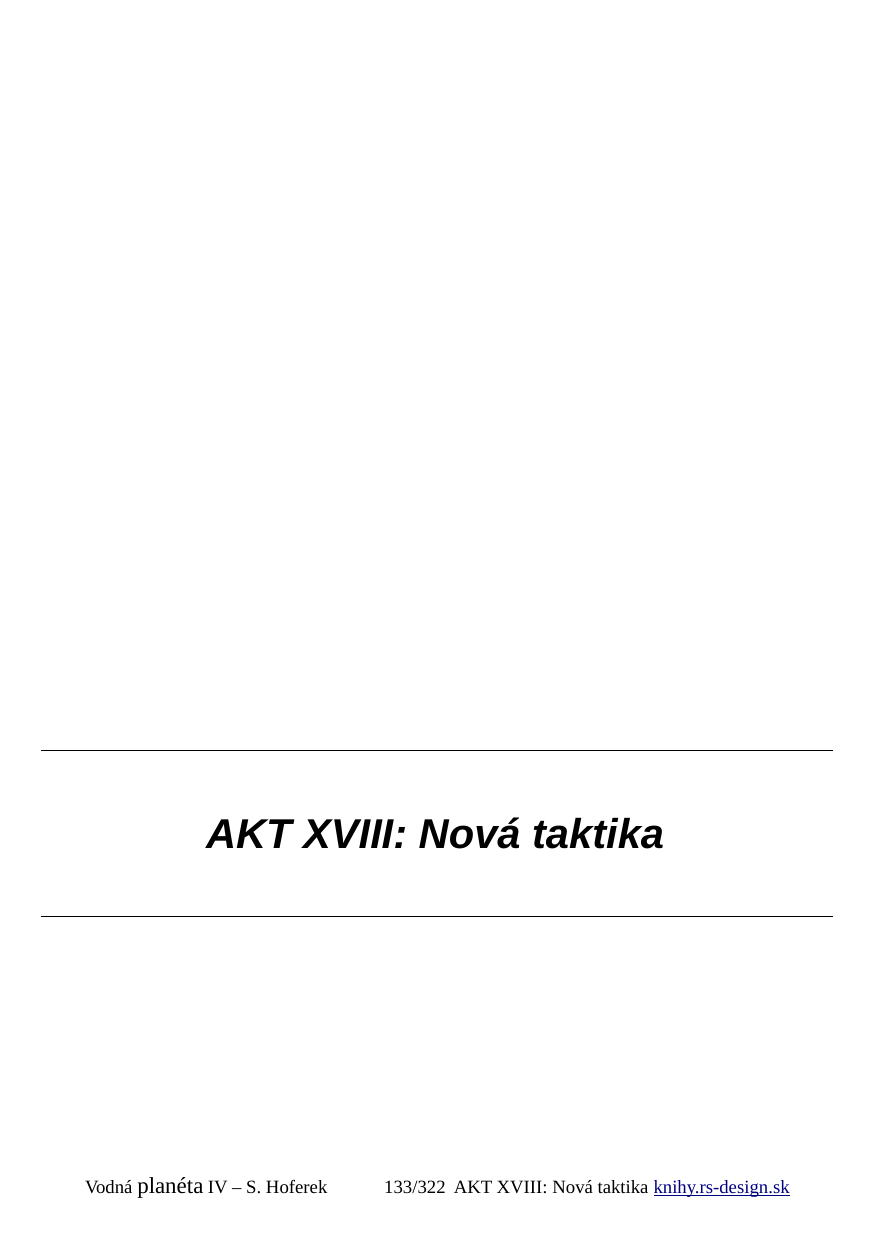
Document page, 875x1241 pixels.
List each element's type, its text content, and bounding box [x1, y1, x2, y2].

subtitle AKT XVIII: Nová taktika [41, 751, 833, 916]
